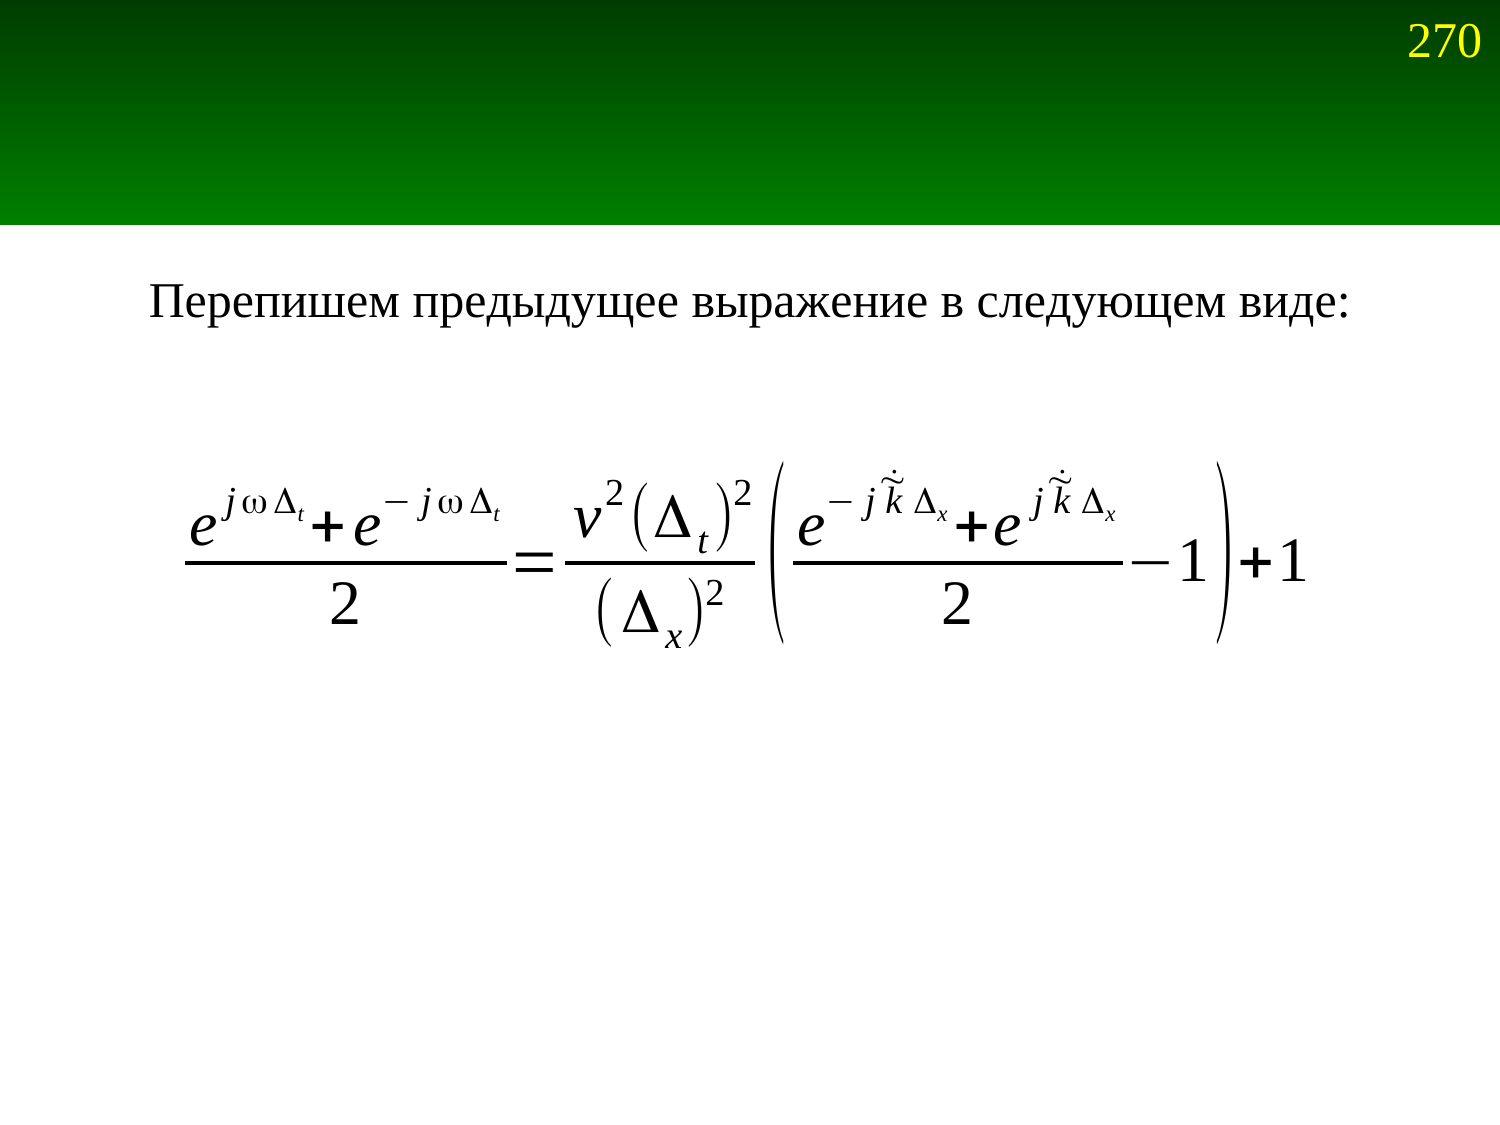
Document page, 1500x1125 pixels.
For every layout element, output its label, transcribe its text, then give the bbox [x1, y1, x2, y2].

chart [165, 458, 1326, 658]
text_box Перепишем предыдущее выражение в следующем виде: [133, 260, 1367, 336]
